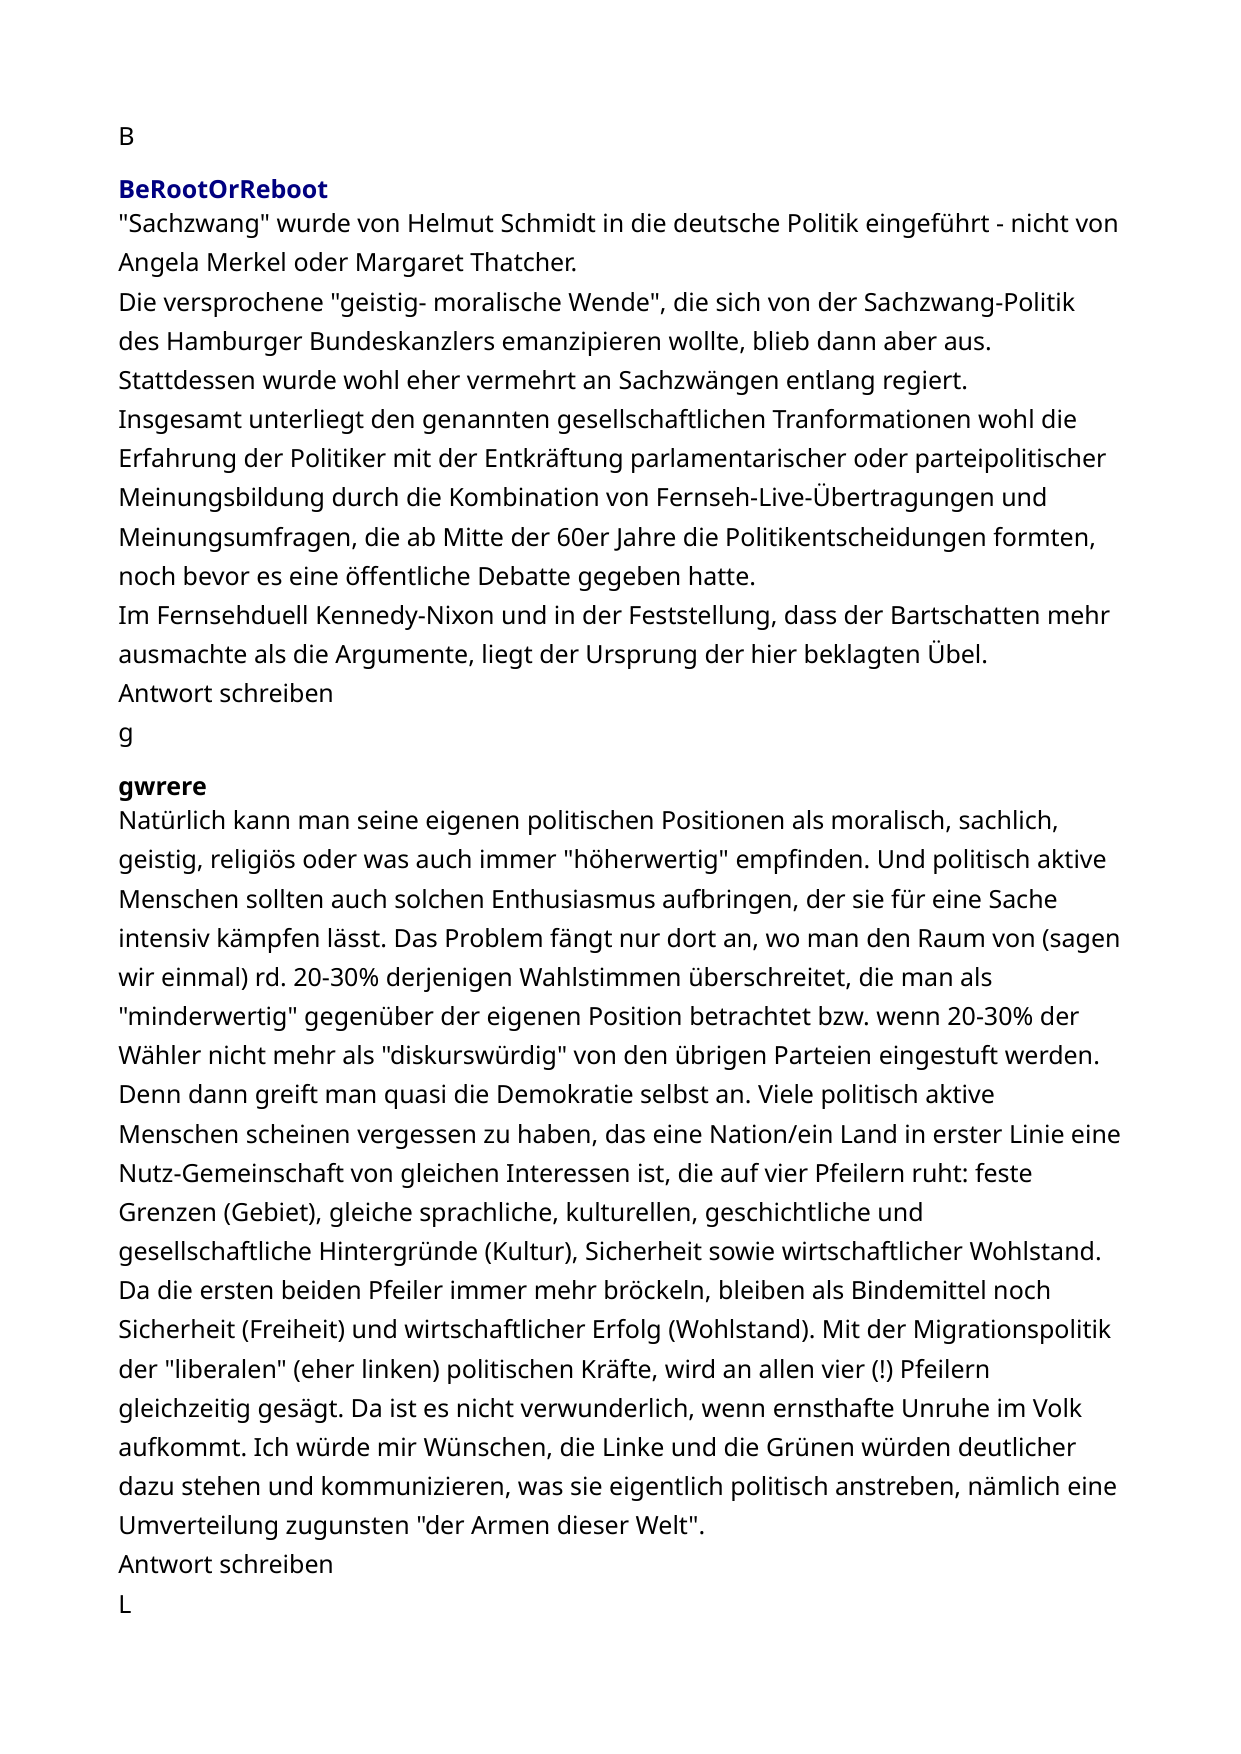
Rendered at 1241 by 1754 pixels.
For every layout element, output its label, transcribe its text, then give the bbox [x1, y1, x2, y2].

text Antwort schreiben [118, 676, 1122, 710]
subtitle BeRootOrReboot [118, 172, 1122, 206]
text g [118, 715, 1122, 749]
text "Sachzwang" wurde von Helmut Schmidt in die deutsche Politik eingeführt - nicht von Angela Merkel oder Margaret Thatcher. [118, 206, 1122, 279]
text Die versprochene "geistig- moralische Wende", die sich von der Sachzwang-Politik des Hamburger Bundeskanzlers emanzipieren wollte, blieb dann aber aus. Stattdessen wurde wohl eher vermehrt an Sachzwängen entlang regiert. [118, 284, 1122, 397]
text Natürlich kann man seine eigenen politischen Positionen als moralisch, sachlich, geistig, religiös oder was auch immer "höherwertig" empfinden. Und politisch aktive Menschen sollten auch solchen Enthusiasmus aufbringen, der sie für eine Sache intensiv kämpfen lässt. Das Problem fängt nur dort an, wo man den Raum von (sagen wir einmal) rd. 20-30% derjenigen Wahlstimmen überschreitet, die man als "minderwertig" gegenüber der eigenen Position betrachtet bzw. wenn 20-30% der Wähler nicht mehr als "diskurswürdig" von den übrigen Parteien eingestuft werden. Denn dann greift man quasi die Demokratie selbst an. Viele politisch aktive Menschen scheinen vergessen zu haben, das eine Nation/ein Land in erster Linie eine Nutz-Gemeinschaft von gleichen Interessen ist, die auf vier Pfeilern ruht: feste Grenzen (Gebiet), gleiche sprachliche, kulturellen, geschichtliche und gesellschaftliche Hintergründe (Kultur), Sicherheit sowie wirtschaftlicher Wohlstand. Da die ersten beiden Pfeiler immer mehr bröckeln, bleiben als Bindemittel noch Sicherheit (Freiheit) und wirtschaftlicher Erfolg (Wohlstand). Mit der Migrationspolitik der "liberalen" (eher linken) politischen Kräfte, wird an allen vier (!) Pfeilern gleichzeitig gesägt. Da ist es nicht verwunderlich, wenn ernsthafte Unruhe im Volk aufkommt. Ich würde mir Wünschen, die Linke und die Grünen würden deutlicher dazu stehen und kommunizieren, was sie eigentlich politisch anstreben, nämlich eine Umverteilung zugunsten "der Armen dieser Welt". [118, 803, 1122, 1542]
text Im Fernsehduell Kennedy-Nixon und in der Feststellung, dass der Bartschatten mehr ausmachte als die Argumente, liegt der Ursprung der hier beklagten Übel. [118, 598, 1122, 671]
text L [118, 1586, 1122, 1620]
text Insgesamt unterliegt den genannten gesellschaftlichen Tranformationen wohl die Erfahrung der Politiker mit der Entkräftung parlamentarischer oder parteipolitischer Meinungsbildung durch die Kombination von Fernseh-Live-Übertragungen und Meinungsumfragen, die ab Mitte der 60er Jahre die Politikentscheidungen formten, noch bevor es eine öffentliche Debatte gegeben hatte. [118, 402, 1122, 592]
subtitle gwrere [118, 769, 1122, 803]
text B [118, 118, 1122, 152]
text Antwort schreiben [118, 1547, 1122, 1581]
